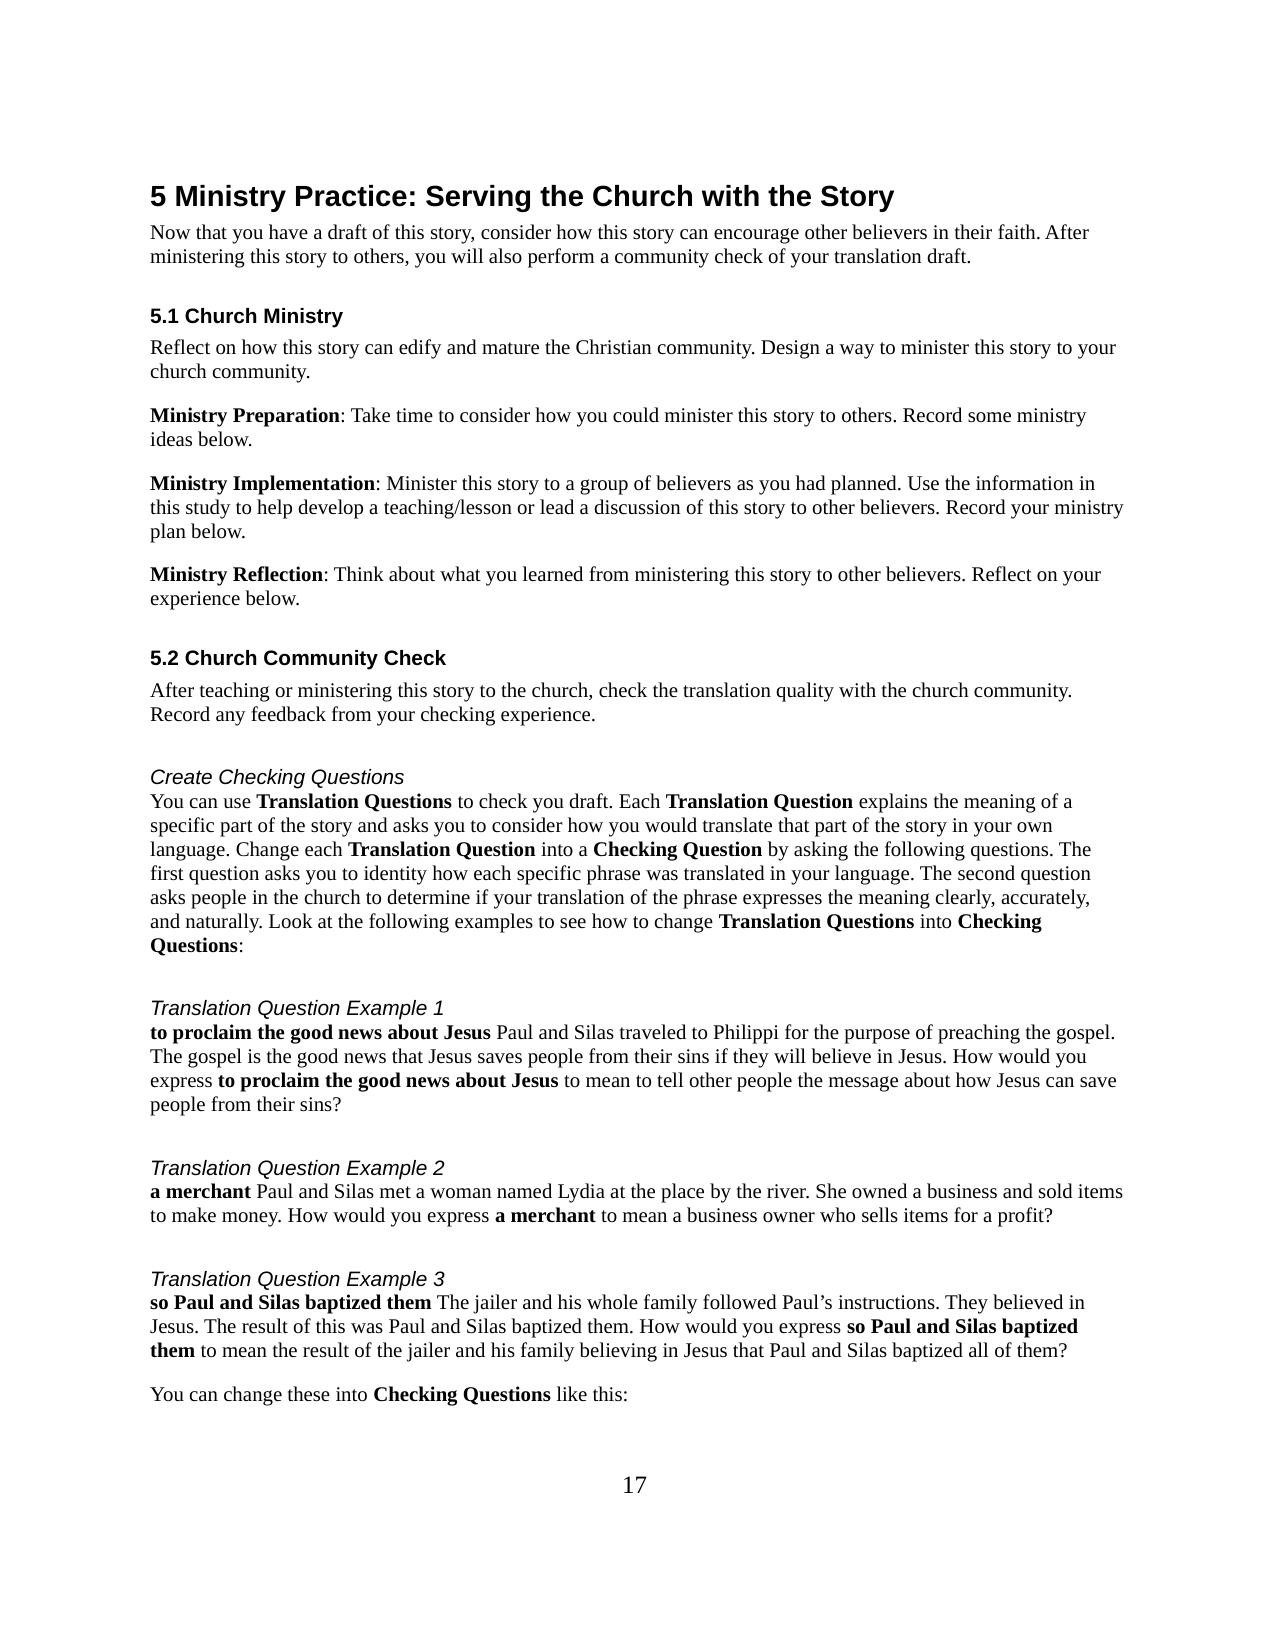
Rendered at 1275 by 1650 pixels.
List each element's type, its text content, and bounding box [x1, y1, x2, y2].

text Ministry Preparation: Take time to consider how you could minister this story to others. Record some ministry ideas below. [150, 403, 1125, 451]
subtitle 5.2 Church Community Check [150, 646, 1125, 670]
subtitle 5.1 Church Ministry [150, 304, 1125, 328]
subtitle 5 Ministry Practice: Serving the Church with the Story [150, 179, 1125, 212]
subtitle Create Checking Questions [150, 765, 1125, 789]
text After teaching or ministering this story to the church, check the translation quality with the church community. Record any feedback from your checking experience. [150, 678, 1125, 726]
text a merchant Paul and Silas met a woman named Lydia at the place by the river. She owned a business and sold items to make money. How would you express a merchant to mean a business owner who sells items for a profit? [150, 1179, 1125, 1227]
text Reflect on how this story can edify and mature the Christian community. Design a way to minister this story to your church community. [150, 335, 1125, 383]
text Now that you have a draft of this story, consider how this story can encourage other believers in their faith. After ministering this story to others, you will also perform a community check of your translation draft. [150, 220, 1125, 268]
subtitle Translation Question Example 2 [150, 1155, 1125, 1179]
text so Paul and Silas baptized them The jailer and his whole family followed Paul’s instructions. They believed in Jesus. The result of this was Paul and Silas baptized them. How would you express so Paul and Silas baptized them to mean the result of the jailer and his family believing in Jesus that Paul and Silas baptized all of them? [150, 1290, 1125, 1362]
text Ministry Implementation: Minister this story to a group of believers as you had planned. Use the information in this study to help develop a teaching/lesson or lead a discussion of this story to other believers. Record your ministry plan below. [150, 471, 1125, 543]
subtitle Translation Question Example 1 [150, 996, 1125, 1020]
text You can use Translation Questions to check you draft. Each Translation Question explains the meaning of a specific part of the story and asks you to consider how you would translate that part of the story in your own language. Change each Translation Question into a Checking Question by asking the following questions. The first question asks you to identity how each specific phrase was translated in your language. The second question asks people in the church to determine if your translation of the phrase expresses the meaning clearly, accurately, and naturally. Look at the following examples to see how to change Translation Questions into Checking Questions: [150, 789, 1125, 957]
text Ministry Reflection: Think about what you learned from ministering this story to other believers. Reflect on your experience below. [150, 562, 1125, 610]
text You can change these into Checking Questions like this: [150, 1382, 1125, 1406]
subtitle Translation Question Example 3 [150, 1266, 1125, 1290]
text to proclaim the good news about Jesus Paul and Silas traveled to Philippi for the purpose of preaching the gospel. The gospel is the good news that Jesus saves people from their sins if they will believe in Jesus. How would you express to proclaim the good news about Jesus to mean to tell other people the message about how Jesus can save people from their sins? [150, 1020, 1125, 1116]
